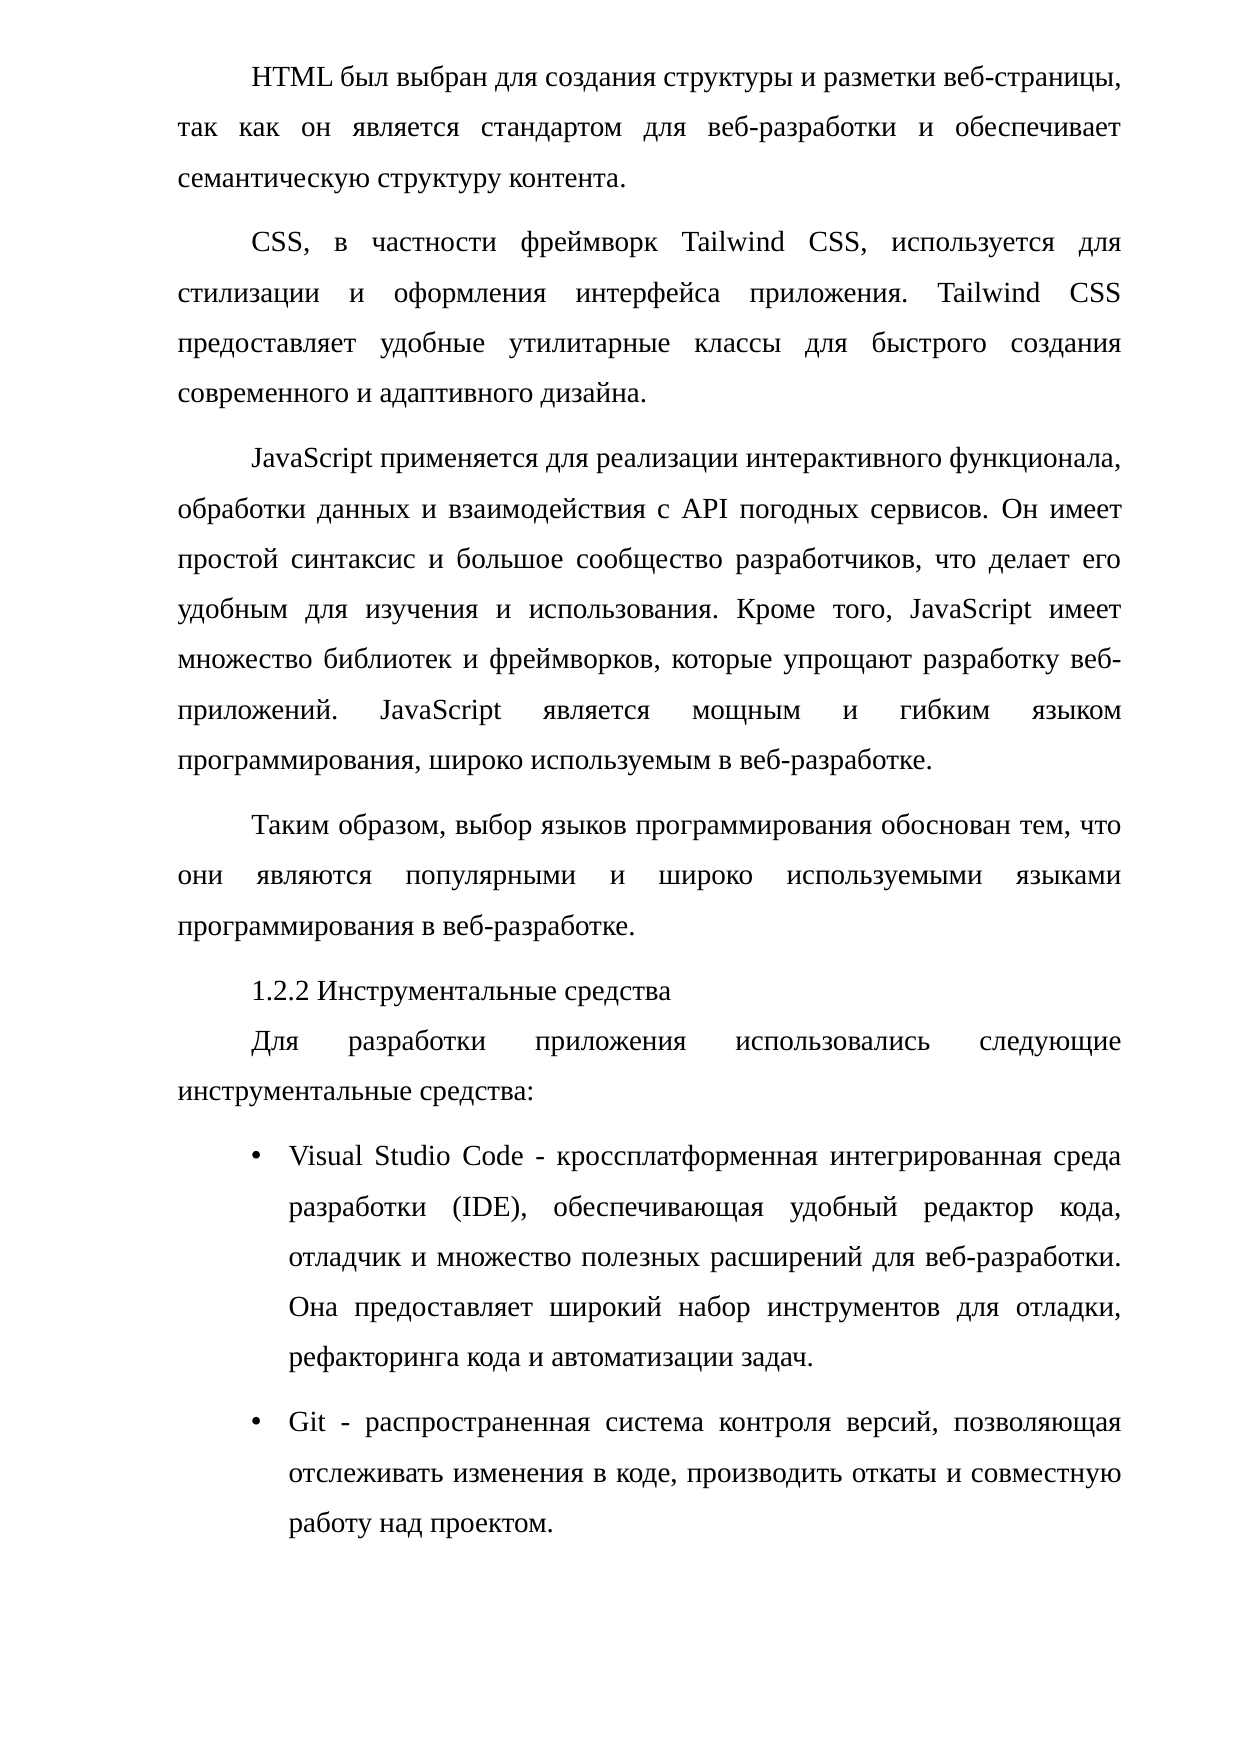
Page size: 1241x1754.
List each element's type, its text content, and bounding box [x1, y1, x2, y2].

text Таким образом, выбор языков программирования обоснован тем, что они являются популярными и широко используемыми языками программирования в веб-разработке. [177, 807, 1122, 941]
list Git - распространенная система контроля версий, позволяющая отслеживать изменения в коде, производить откаты и совместную работу над проектом. [251, 1404, 1122, 1539]
text CSS, в частности фреймворк Tailwind CSS, используется для стилизации и оформления интерфейса приложения. Tailwind CSS предоставляет удобные утилитарные классы для быстрого создания современного и адаптивного дизайна. [177, 224, 1122, 409]
text JavaScript применяется для реализации интерактивного функционала, обработки данных и взаимодействия с API погодных сервисов. Он имеет простой синтаксис и большое сообщество разработчиков, что делает его удобным для изучения и использования. Кроме того, JavaScript имеет множество библиотек и фреймворков, которые упрощают разработку веб-приложений. JavaScript является мощным и гибким языком программирования, широко используемым в веб-разработке. [177, 440, 1122, 776]
list Visual Studio Code - кроссплатформенная интегрированная среда разработки (IDE), обеспечивающая удобный редактор кода, отладчик и множество полезных расширений для веб-разработки. Она предоставляет широкий набор инструментов для отладки, рефакторинга кода и автоматизации задач. [251, 1138, 1122, 1373]
subtitle 1.2.2 Инструментальные средства [177, 973, 1122, 1006]
text HTML был выбран для создания структуры и разметки веб-страницы, так как он является стандартом для веб-разработки и обеспечивает семантическую структуру контента. [177, 59, 1122, 193]
text Для разработки приложения использовались следующие инструментальные средства: [177, 1023, 1122, 1107]
